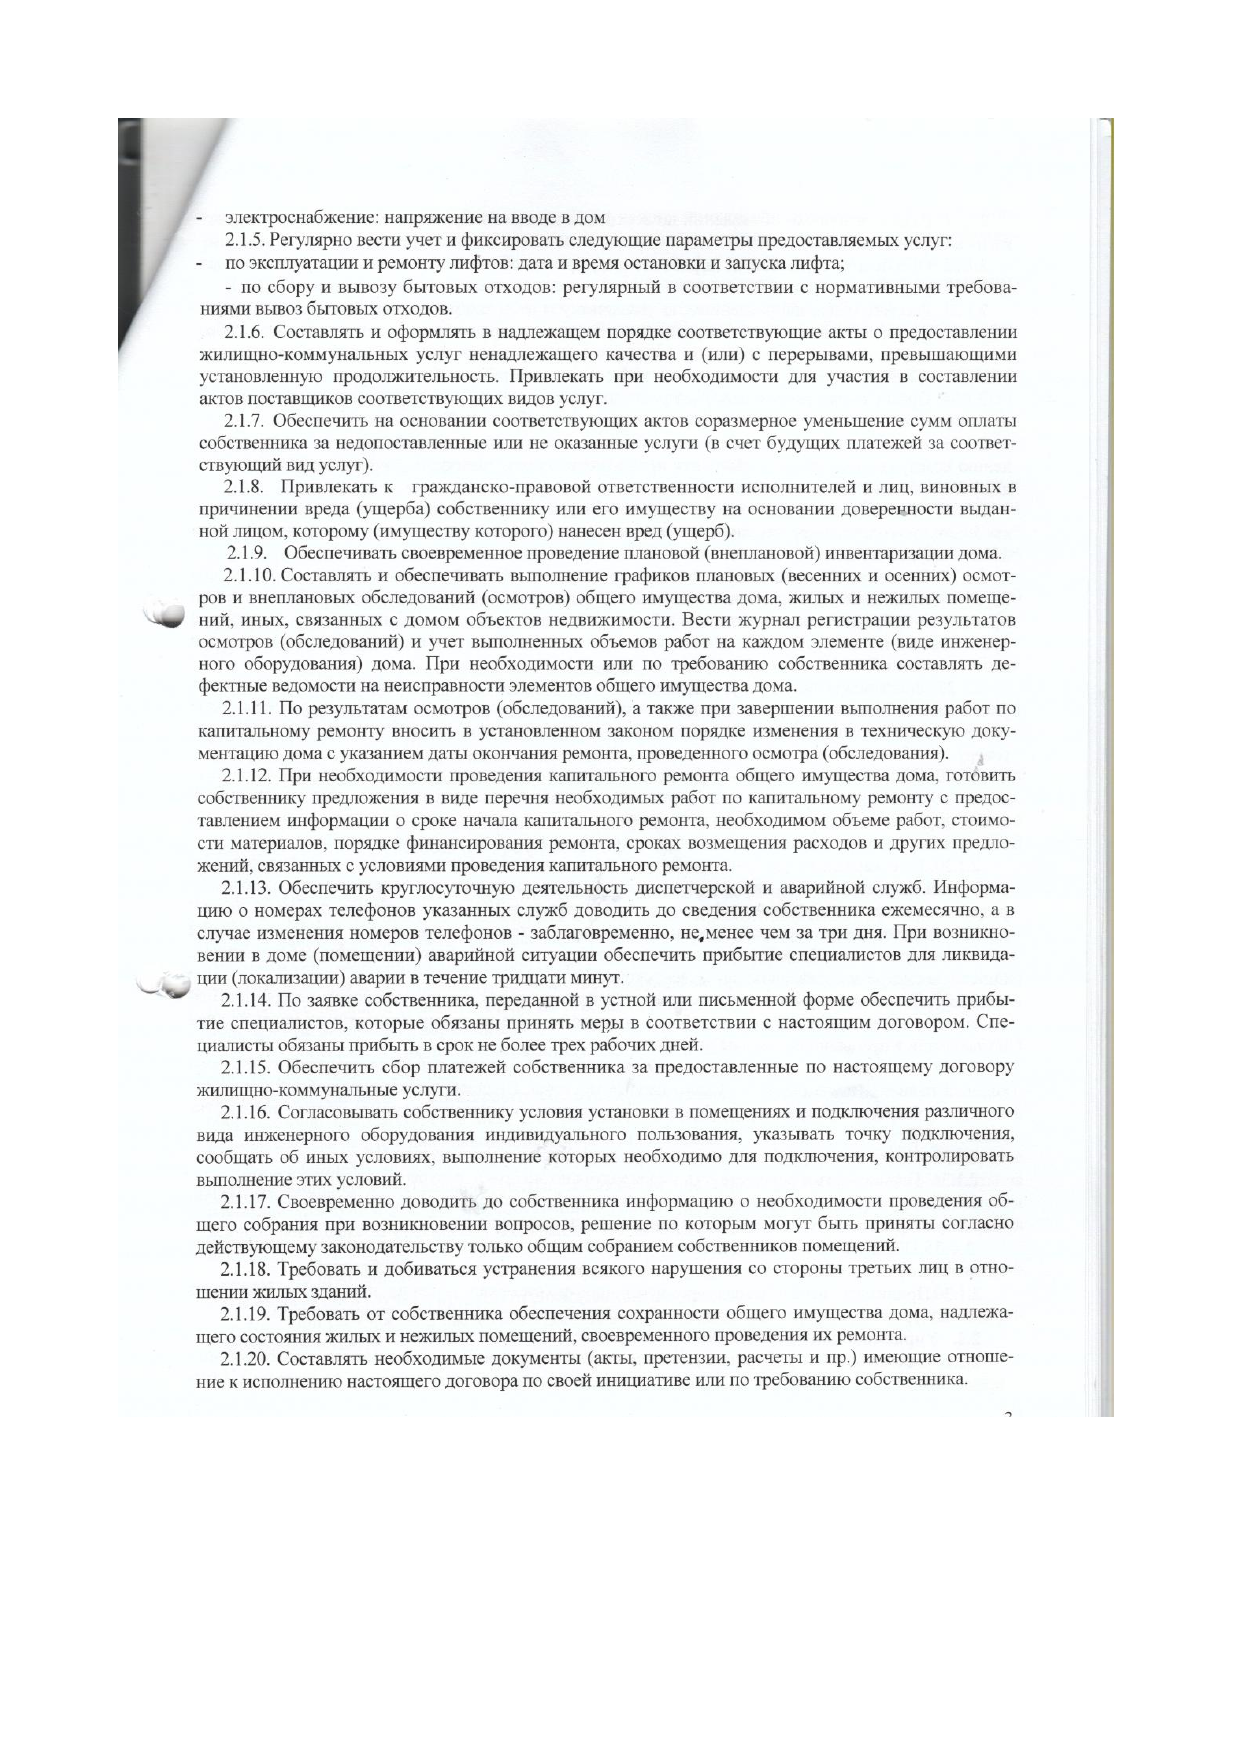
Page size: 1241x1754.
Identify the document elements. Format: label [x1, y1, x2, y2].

picture [118, 118, 1123, 1417]
